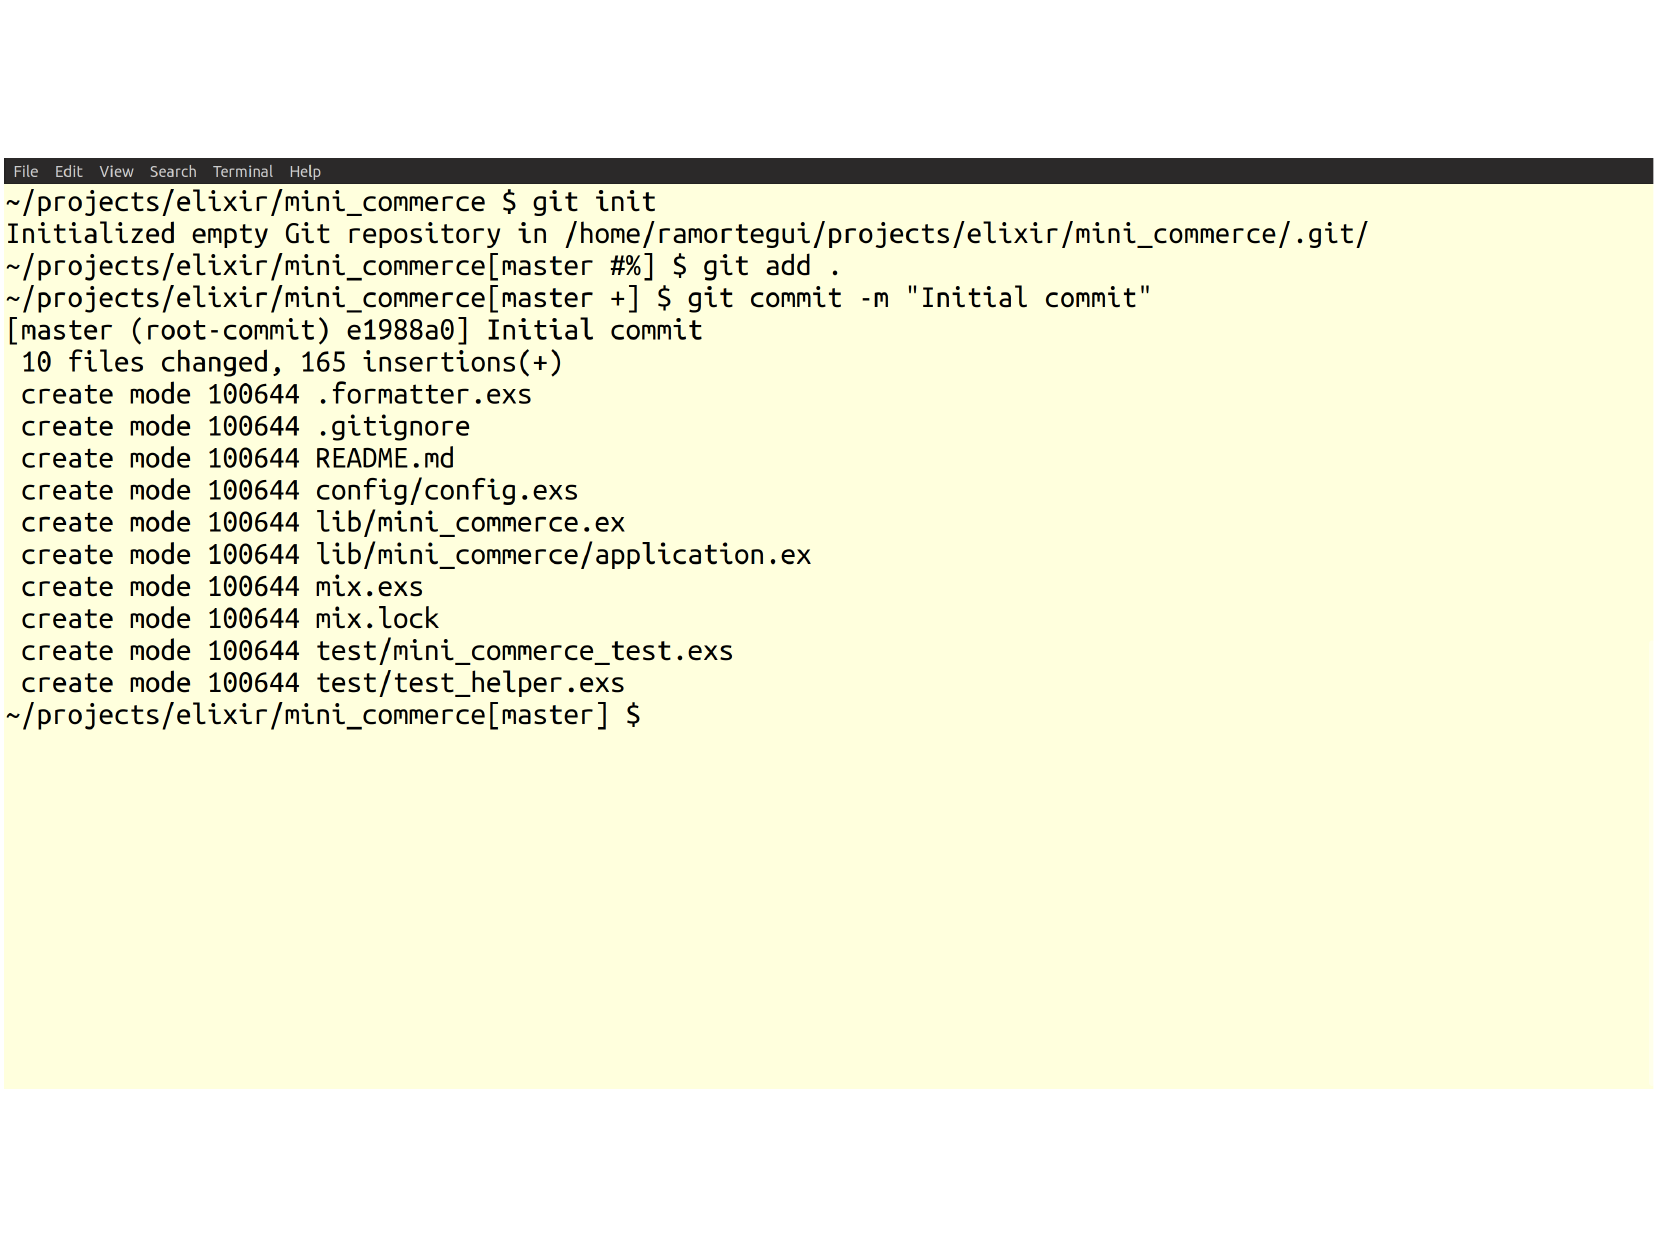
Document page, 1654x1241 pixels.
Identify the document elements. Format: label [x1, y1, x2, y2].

picture [4, 158, 1654, 1089]
